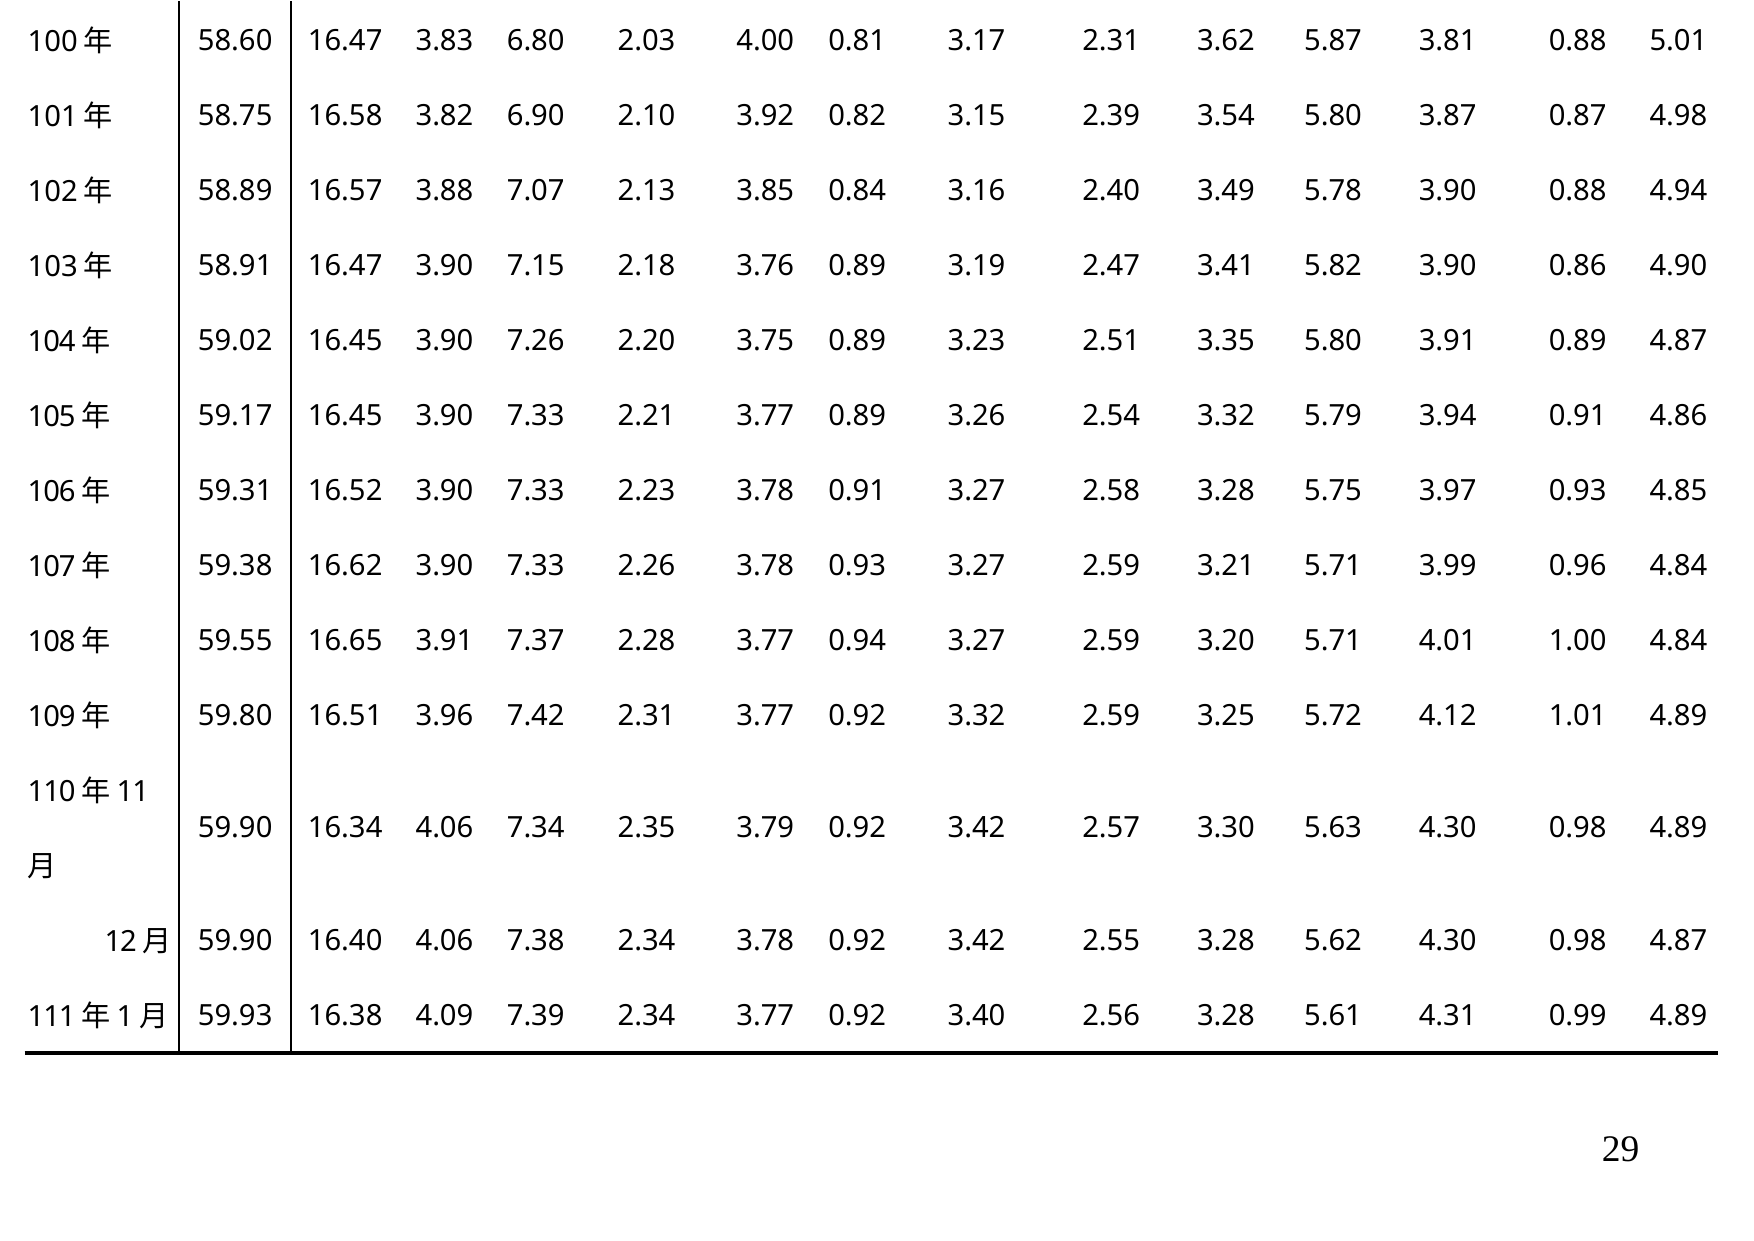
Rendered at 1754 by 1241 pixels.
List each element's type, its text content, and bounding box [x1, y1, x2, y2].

table_cell 6.90 [490, 76, 581, 151]
table_cell 5.62 [1287, 901, 1379, 976]
table_cell 3.90 [399, 451, 490, 526]
table_cell 0.89 [1516, 301, 1638, 376]
table_cell 2.54 [1058, 376, 1164, 451]
table_cell 4.89 [1639, 676, 1718, 751]
table_cell 2.35 [581, 751, 712, 901]
table_cell 5.79 [1287, 376, 1379, 451]
table_cell 59.55 [180, 601, 290, 676]
table_cell 3.49 [1165, 151, 1287, 226]
table_cell 3.41 [1165, 226, 1287, 301]
table_cell 3.83 [399, 1, 490, 76]
table_cell 0.89 [819, 376, 895, 451]
table_cell 101年 [25, 76, 178, 151]
table_cell 3.91 [399, 601, 490, 676]
table_cell 0.94 [819, 601, 895, 676]
table_cell 7.15 [490, 226, 581, 301]
table_cell 3.88 [399, 151, 490, 226]
table_cell 0.88 [1516, 1, 1638, 76]
table_cell 2.59 [1058, 676, 1164, 751]
table_cell 16.51 [292, 676, 399, 751]
table_cell 3.32 [1165, 376, 1287, 451]
table_cell 3.40 [895, 976, 1057, 1051]
table_cell 0.91 [819, 451, 895, 526]
table_cell 0.89 [819, 301, 895, 376]
table_cell 4.87 [1639, 301, 1718, 376]
table_cell 4.30 [1379, 751, 1516, 901]
table_cell 3.92 [712, 76, 819, 151]
table_cell 3.19 [895, 226, 1057, 301]
table_cell 3.15 [895, 76, 1057, 151]
table_cell 4.85 [1639, 451, 1718, 526]
table_cell 0.86 [1516, 226, 1638, 301]
table_cell 16.58 [292, 76, 399, 151]
table_cell 2.56 [1058, 976, 1164, 1051]
table_cell 2.55 [1058, 901, 1164, 976]
table_cell 3.26 [895, 376, 1057, 451]
table_cell 2.21 [581, 376, 712, 451]
table_cell 0.92 [819, 901, 895, 976]
table_cell 5.75 [1287, 451, 1379, 526]
table_cell 59.93 [180, 976, 290, 1051]
table_cell 16.38 [292, 976, 399, 1051]
table_cell 58.91 [180, 226, 290, 301]
table_cell 4.84 [1639, 526, 1718, 601]
table_cell 2.18 [581, 226, 712, 301]
table_cell 102年 [25, 151, 178, 226]
table_cell 5.71 [1287, 601, 1379, 676]
table_cell 58.75 [180, 76, 290, 151]
table_cell 103年 [25, 226, 178, 301]
table_cell 5.63 [1287, 751, 1379, 901]
table_cell 2.34 [581, 976, 712, 1051]
table_cell 0.87 [1516, 76, 1638, 151]
table_cell 2.40 [1058, 151, 1164, 226]
table_cell 0.96 [1516, 526, 1638, 601]
table_cell 3.77 [712, 601, 819, 676]
table_cell 111年1月 [25, 976, 178, 1051]
table_cell 58.89 [180, 151, 290, 226]
table_cell 3.82 [399, 76, 490, 151]
table_cell 59.02 [180, 301, 290, 376]
table_cell 2.31 [1058, 1, 1164, 76]
table_cell 5.80 [1287, 301, 1379, 376]
table_cell 2.34 [581, 901, 712, 976]
table_cell 3.90 [1379, 226, 1516, 301]
table_cell 2.59 [1058, 526, 1164, 601]
table_cell 4.90 [1639, 226, 1718, 301]
table_cell 3.54 [1165, 76, 1287, 151]
table_cell 58.60 [180, 1, 290, 76]
table_cell 3.27 [895, 601, 1057, 676]
table_cell 4.06 [399, 901, 490, 976]
table_cell 3.25 [1165, 676, 1287, 751]
table_cell 0.93 [819, 526, 895, 601]
table_cell 2.59 [1058, 601, 1164, 676]
table_cell 4.06 [399, 751, 490, 901]
table_cell 3.96 [399, 676, 490, 751]
table_cell 16.57 [292, 151, 399, 226]
table_cell 0.91 [1516, 376, 1638, 451]
table_cell 16.45 [292, 376, 399, 451]
table_cell 6.80 [490, 1, 581, 76]
table_cell 4.01 [1379, 601, 1516, 676]
table_cell 4.31 [1379, 976, 1516, 1051]
table_cell 3.87 [1379, 76, 1516, 151]
table_cell 16.65 [292, 601, 399, 676]
table_cell 16.45 [292, 301, 399, 376]
table_cell 16.40 [292, 901, 399, 976]
table_cell 3.28 [1165, 976, 1287, 1051]
table_cell 3.35 [1165, 301, 1287, 376]
table_cell 16.62 [292, 526, 399, 601]
table_cell 3.16 [895, 151, 1057, 226]
table_cell 5.72 [1287, 676, 1379, 751]
table_cell 4.89 [1639, 976, 1718, 1051]
table_cell 3.23 [895, 301, 1057, 376]
table_cell 59.80 [180, 676, 290, 751]
table_cell 7.33 [490, 376, 581, 451]
table_cell 16.34 [292, 751, 399, 901]
table_cell 108年 [25, 601, 178, 676]
table_cell 3.78 [712, 901, 819, 976]
table_cell 7.26 [490, 301, 581, 376]
table_cell 3.17 [895, 1, 1057, 76]
table_cell 3.91 [1379, 301, 1516, 376]
table_cell 2.03 [581, 1, 712, 76]
table_cell 7.33 [490, 451, 581, 526]
table_cell 59.38 [180, 526, 290, 601]
table_cell 3.28 [1165, 901, 1287, 976]
table_cell 2.39 [1058, 76, 1164, 151]
table_cell 5.61 [1287, 976, 1379, 1051]
table_cell 4.12 [1379, 676, 1516, 751]
table_cell 0.98 [1516, 901, 1638, 976]
table_cell 3.78 [712, 526, 819, 601]
table_cell 4.00 [712, 1, 819, 76]
table_cell 3.99 [1379, 526, 1516, 601]
table_cell 5.71 [1287, 526, 1379, 601]
table_cell 59.17 [180, 376, 290, 451]
table_cell 3.77 [712, 976, 819, 1051]
table_cell 5.82 [1287, 226, 1379, 301]
table_cell 3.76 [712, 226, 819, 301]
table_cell 104年 [25, 301, 178, 376]
table_cell 0.98 [1516, 751, 1638, 901]
table_cell 2.51 [1058, 301, 1164, 376]
table_cell 5.01 [1639, 1, 1718, 76]
table_cell 3.27 [895, 526, 1057, 601]
table_cell 2.26 [581, 526, 712, 601]
table_cell 4.86 [1639, 376, 1718, 451]
table_cell 7.42 [490, 676, 581, 751]
table_cell 3.94 [1379, 376, 1516, 451]
table_cell 2.58 [1058, 451, 1164, 526]
table_cell 7.33 [490, 526, 581, 601]
table_cell 0.88 [1516, 151, 1638, 226]
table_cell 5.80 [1287, 76, 1379, 151]
table_cell 0.99 [1516, 976, 1638, 1051]
table_cell 5.78 [1287, 151, 1379, 226]
table_cell 3.79 [712, 751, 819, 901]
table_cell 59.31 [180, 451, 290, 526]
table_cell 2.57 [1058, 751, 1164, 901]
table_cell 0.92 [819, 976, 895, 1051]
table_cell 2.28 [581, 601, 712, 676]
table_cell 0.82 [819, 76, 895, 151]
table_cell 3.78 [712, 451, 819, 526]
table_cell 3.81 [1379, 1, 1516, 76]
table_cell 1.01 [1516, 676, 1638, 751]
table_cell 109年 [25, 676, 178, 751]
table_cell 4.98 [1639, 76, 1718, 151]
table_cell 1.00 [1516, 601, 1638, 676]
table_cell 3.20 [1165, 601, 1287, 676]
table_cell 100年 [25, 1, 178, 76]
table_cell 7.07 [490, 151, 581, 226]
table_cell 12月 [25, 901, 178, 976]
table_cell 3.90 [399, 301, 490, 376]
table_cell 3.90 [399, 526, 490, 601]
table_cell 2.31 [581, 676, 712, 751]
table_cell 3.27 [895, 451, 1057, 526]
table_cell 0.93 [1516, 451, 1638, 526]
table_cell 3.75 [712, 301, 819, 376]
table_cell 3.28 [1165, 451, 1287, 526]
table_cell 3.97 [1379, 451, 1516, 526]
table_cell 16.52 [292, 451, 399, 526]
table_cell 3.30 [1165, 751, 1287, 901]
table_cell 2.13 [581, 151, 712, 226]
table_cell 3.90 [399, 226, 490, 301]
table_cell 3.42 [895, 901, 1057, 976]
table_cell 2.47 [1058, 226, 1164, 301]
table_cell 3.77 [712, 676, 819, 751]
table_cell 59.90 [180, 901, 290, 976]
table_cell 4.94 [1639, 151, 1718, 226]
table_cell 107年 [25, 526, 178, 601]
table_cell 105年 [25, 376, 178, 451]
table_cell 106年 [25, 451, 178, 526]
table_cell 7.34 [490, 751, 581, 901]
table_cell 0.84 [819, 151, 895, 226]
table_cell 4.84 [1639, 601, 1718, 676]
table_cell 2.23 [581, 451, 712, 526]
table_cell 3.21 [1165, 526, 1287, 601]
table_cell 3.32 [895, 676, 1057, 751]
table_cell 0.89 [819, 226, 895, 301]
table_cell 59.90 [180, 751, 290, 901]
table_cell 2.10 [581, 76, 712, 151]
table_cell 3.90 [399, 376, 490, 451]
table_cell 0.92 [819, 751, 895, 901]
table_cell 110年11月 [25, 751, 178, 901]
table_cell 7.37 [490, 601, 581, 676]
table_cell 7.38 [490, 901, 581, 976]
table_cell 0.81 [819, 1, 895, 76]
table_cell 5.87 [1287, 1, 1379, 76]
table_cell 3.62 [1165, 1, 1287, 76]
table_cell 16.47 [292, 226, 399, 301]
table_cell 3.42 [895, 751, 1057, 901]
table_cell 3.85 [712, 151, 819, 226]
table_cell 7.39 [490, 976, 581, 1051]
table_cell 2.20 [581, 301, 712, 376]
table_cell 3.90 [1379, 151, 1516, 226]
table_cell 3.77 [712, 376, 819, 451]
table_cell 4.09 [399, 976, 490, 1051]
table_cell 0.92 [819, 676, 895, 751]
table_cell 16.47 [292, 1, 399, 76]
table_cell 4.30 [1379, 901, 1516, 976]
table_cell 4.87 [1639, 901, 1718, 976]
table_cell 4.89 [1639, 751, 1718, 901]
